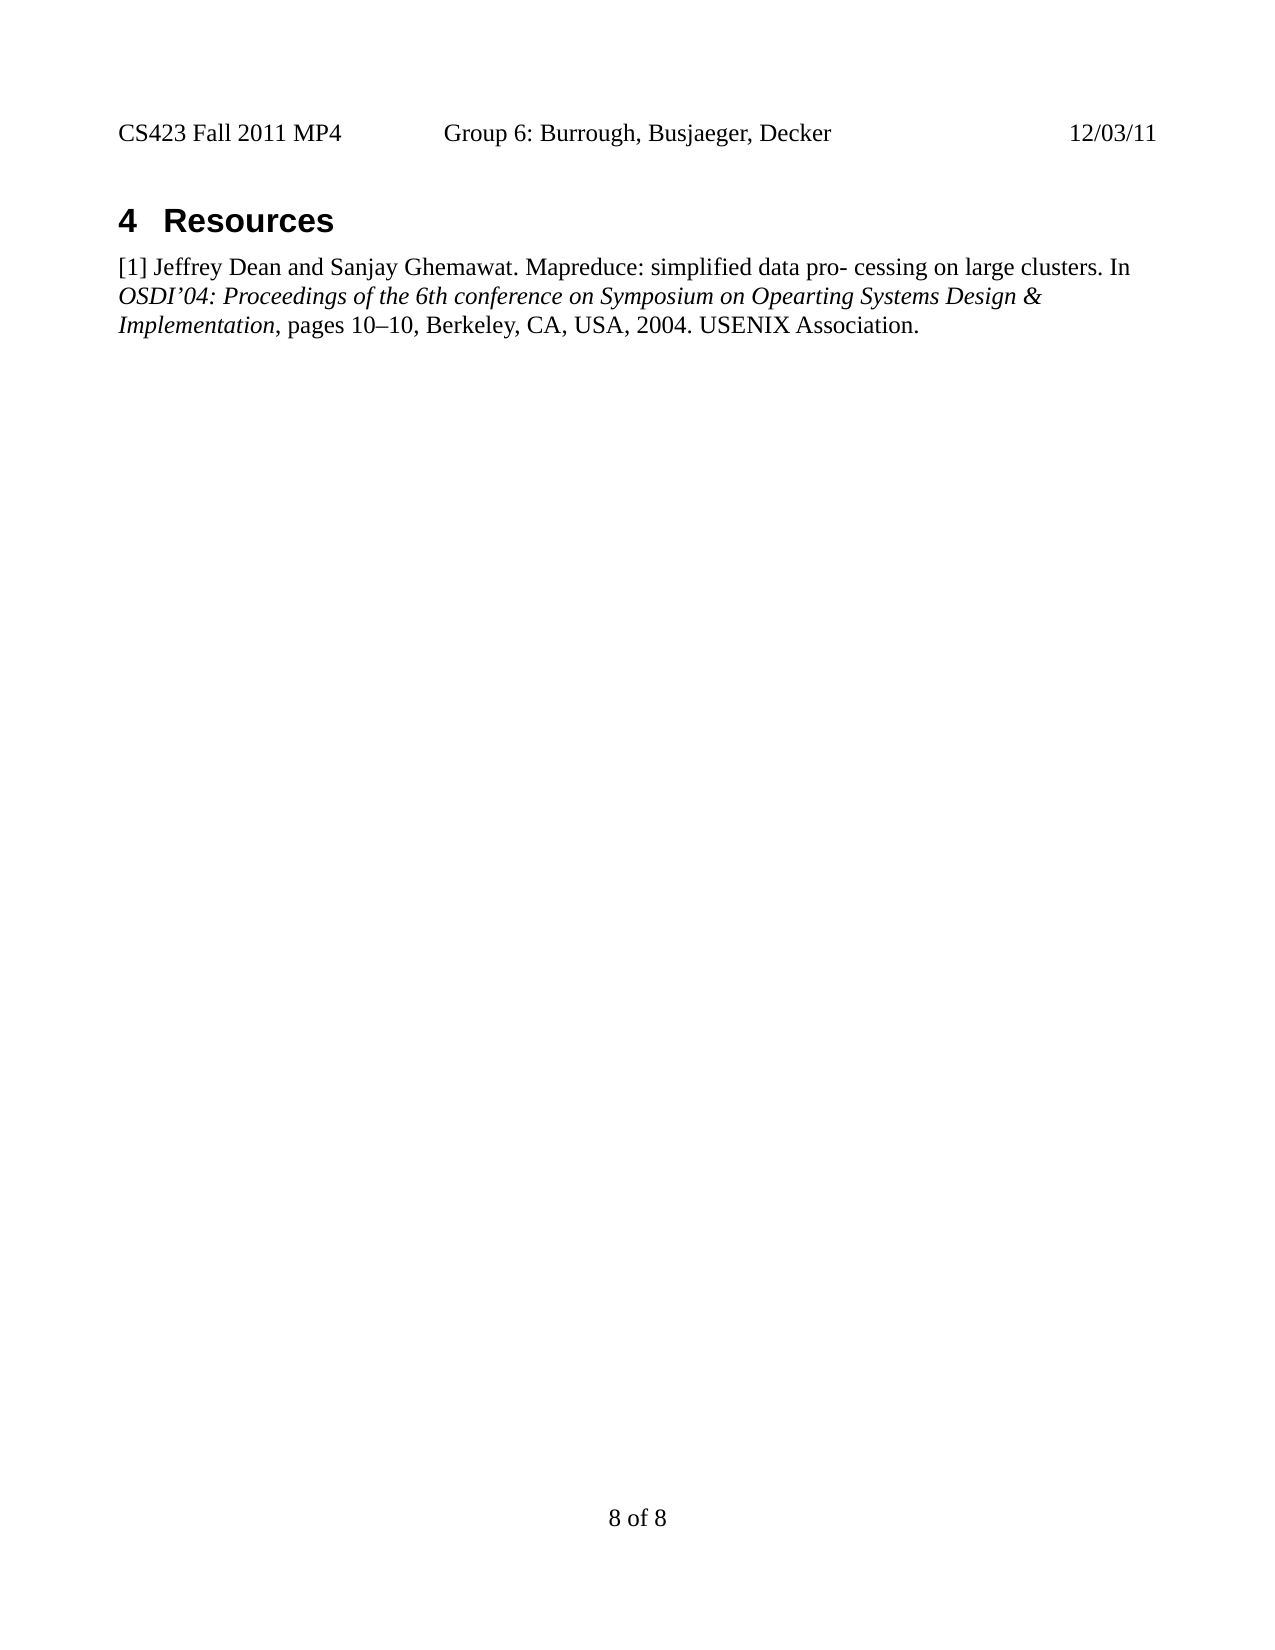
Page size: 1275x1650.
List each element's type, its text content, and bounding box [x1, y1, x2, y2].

subtitle Resources [118, 201, 1157, 240]
text [1] Jeffrey Dean and Sanjay Ghemawat. Mapreduce: simplified data pro- cessing on large clusters. In OSDI’04: Proceedings of the 6th conference on Symposium on Opearting Systems Design & Implementation, pages 10–10, Berkeley, CA, USA, 2004. USENIX Association. [118, 252, 1157, 339]
